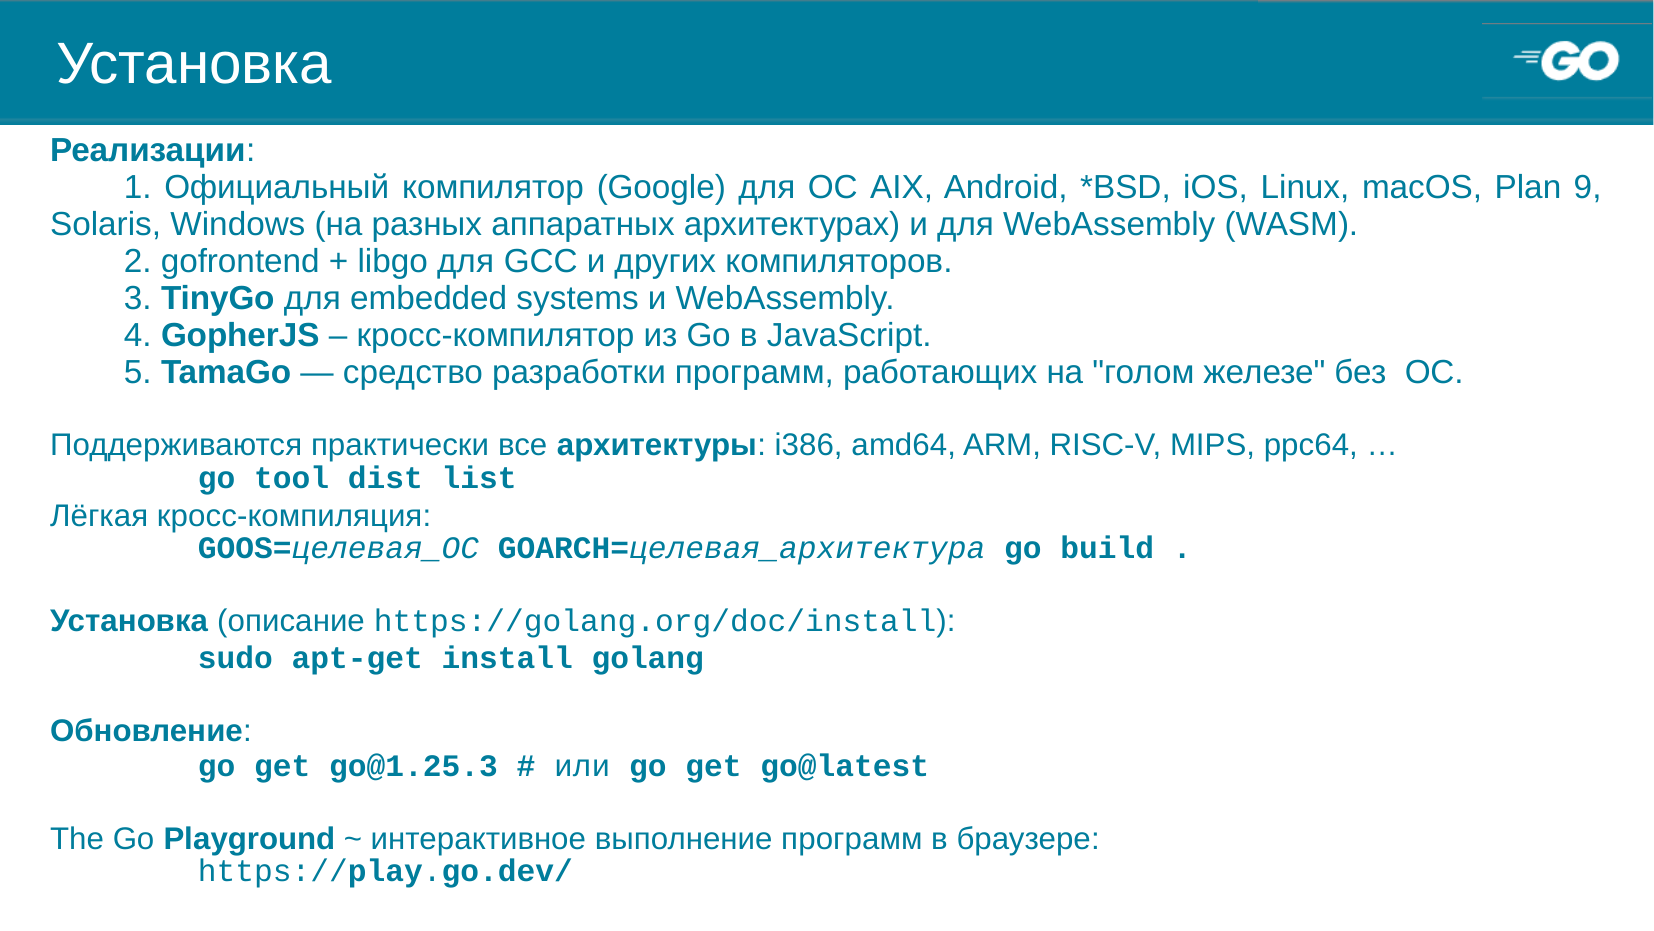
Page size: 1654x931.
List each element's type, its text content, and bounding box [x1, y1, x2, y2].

text_box Установка [41, 23, 1495, 104]
picture [1542, 41, 1619, 81]
text_box Реализации: 1. Официальный компилятор (Google) для ОС AIX, Android, *BSD, iOS, Linux, macOS, Plan 9, Solaris, Windows (на разных аппаратных архитектурах) и для WebAssembly (WASM). 2. gofrontend + libgo для GCC и других компиляторов. 3. TinyGo для embedded systems и WebAssembly. 4. GopherJS – кросс-компилятор из Go в JavaScript. 5. TamaGo — средство разработки программ, работающих на "голом железе" без ОС. Поддерживаются практически все архитектуры: i386, amd64, ARM, RISC-V, MIPS, ppc64, … go tool dist list Лёгкая кросс-компиляция: GOOS=целевая_ОС GOARCH=целевая_архитектура go build . Установка (описание https://golang.org/doc/install): sudo apt-get install golang Обновление: go get go@1.25.3 # или go get go@latest The Go Playground ~ интерактивное выполнение программ в браузере: https://play.go.dev/ [35, 124, 1619, 899]
